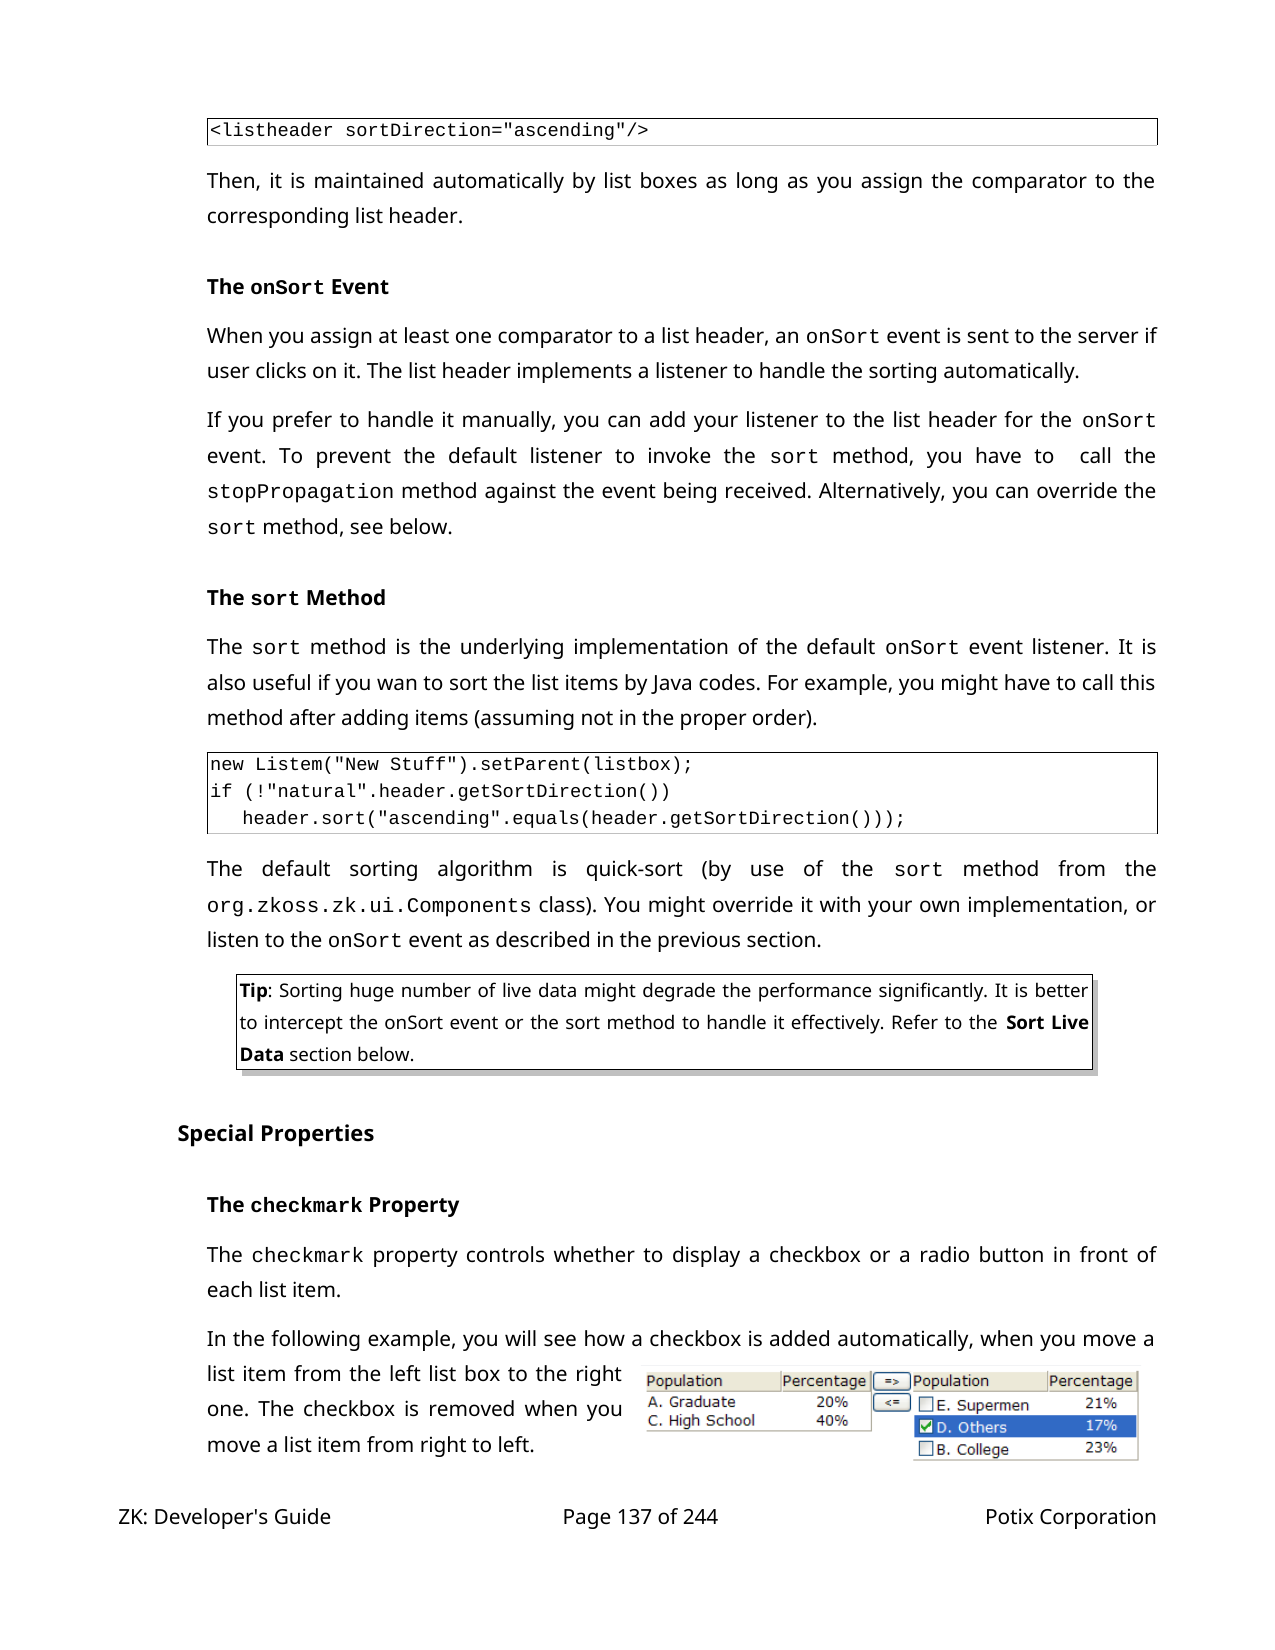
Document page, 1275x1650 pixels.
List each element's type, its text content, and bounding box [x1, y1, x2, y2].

text In the following example, you will see how a checkbox is added automatically, when you move a list item from the left list box to the right one. The checkbox is removed when you move a list item from right to left. [207, 1324, 1157, 1458]
subtitle The sort Method [207, 583, 1157, 612]
text The default sorting algorithm is quick-sort (by use of the sort method from the org.zkoss.zk.ui.Components class). You might override it with your own implementation, or listen to the onSort event as described in the previous section. [207, 854, 1157, 954]
subtitle The onSort Event [207, 272, 1157, 301]
text header.sort("ascending".equals(header.getSortDirection())); [208, 806, 1157, 833]
subtitle The checkmark Property [207, 1191, 1157, 1219]
text <listheader sortDirection="ascending"/> [208, 119, 1157, 145]
text Tip: Sorting huge number of live data might degrade the performance significantly. It is better to intercept the onSort event or the sort method to handle it effectively. Refer to the Sort Live Data section below. [237, 975, 1092, 1069]
text if (!"natural".header.getSortDirection()) [208, 779, 1157, 803]
text The sort method is the underlying implementation of the default onSort event listener. It is also useful if you wan to sort the list items by Java codes. For example, you might have to call this method after adding items (assuming not in the proper order). [207, 632, 1157, 731]
text If you prefer to handle it manually, you can add your listener to the list header for the onSort event. To prevent the default listener to invoke the sort method, you have to call the stopPropagation method against the event being received. Alternatively, you can override the sort method, see below. [207, 406, 1157, 541]
picture [640, 1365, 1142, 1463]
text When you assign at least one comparator to a list header, an onSort event is sent to the server if user clicks on it. The list header implements a listener to handle the sorting automatically. [207, 321, 1157, 385]
text Then, it is maintained automatically by list boxes as long as you assign the comparator to the corresponding list header. [207, 166, 1157, 229]
text The checkmark property controls whether to display a checkbox or a radio button in front of each list item. [207, 1240, 1157, 1303]
subtitle Special Properties [177, 1118, 1157, 1148]
text new Listem("New Stuff").setParent(listbox); [208, 753, 1157, 776]
